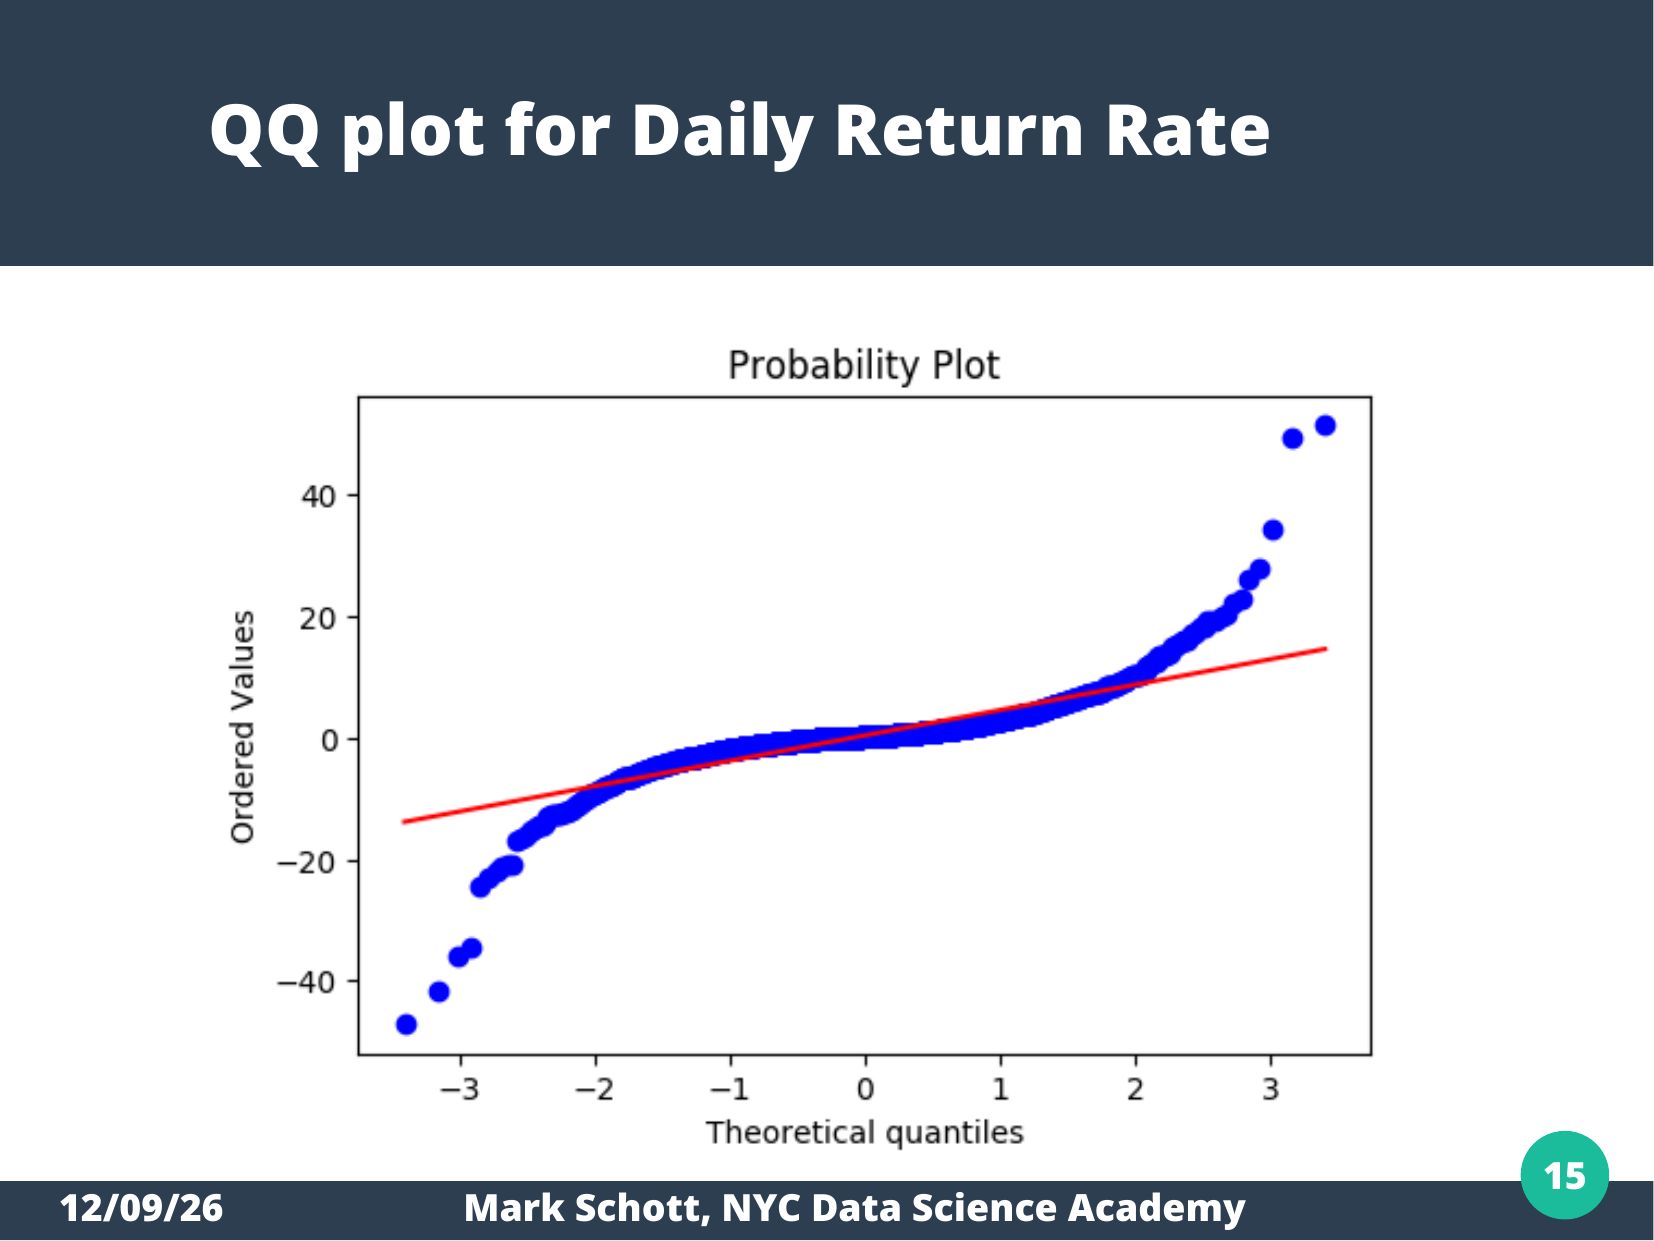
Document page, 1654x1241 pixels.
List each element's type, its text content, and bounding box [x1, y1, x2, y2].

picture [210, 327, 1399, 1171]
title QQ plot for Daily Return Rate [58, 49, 1595, 207]
